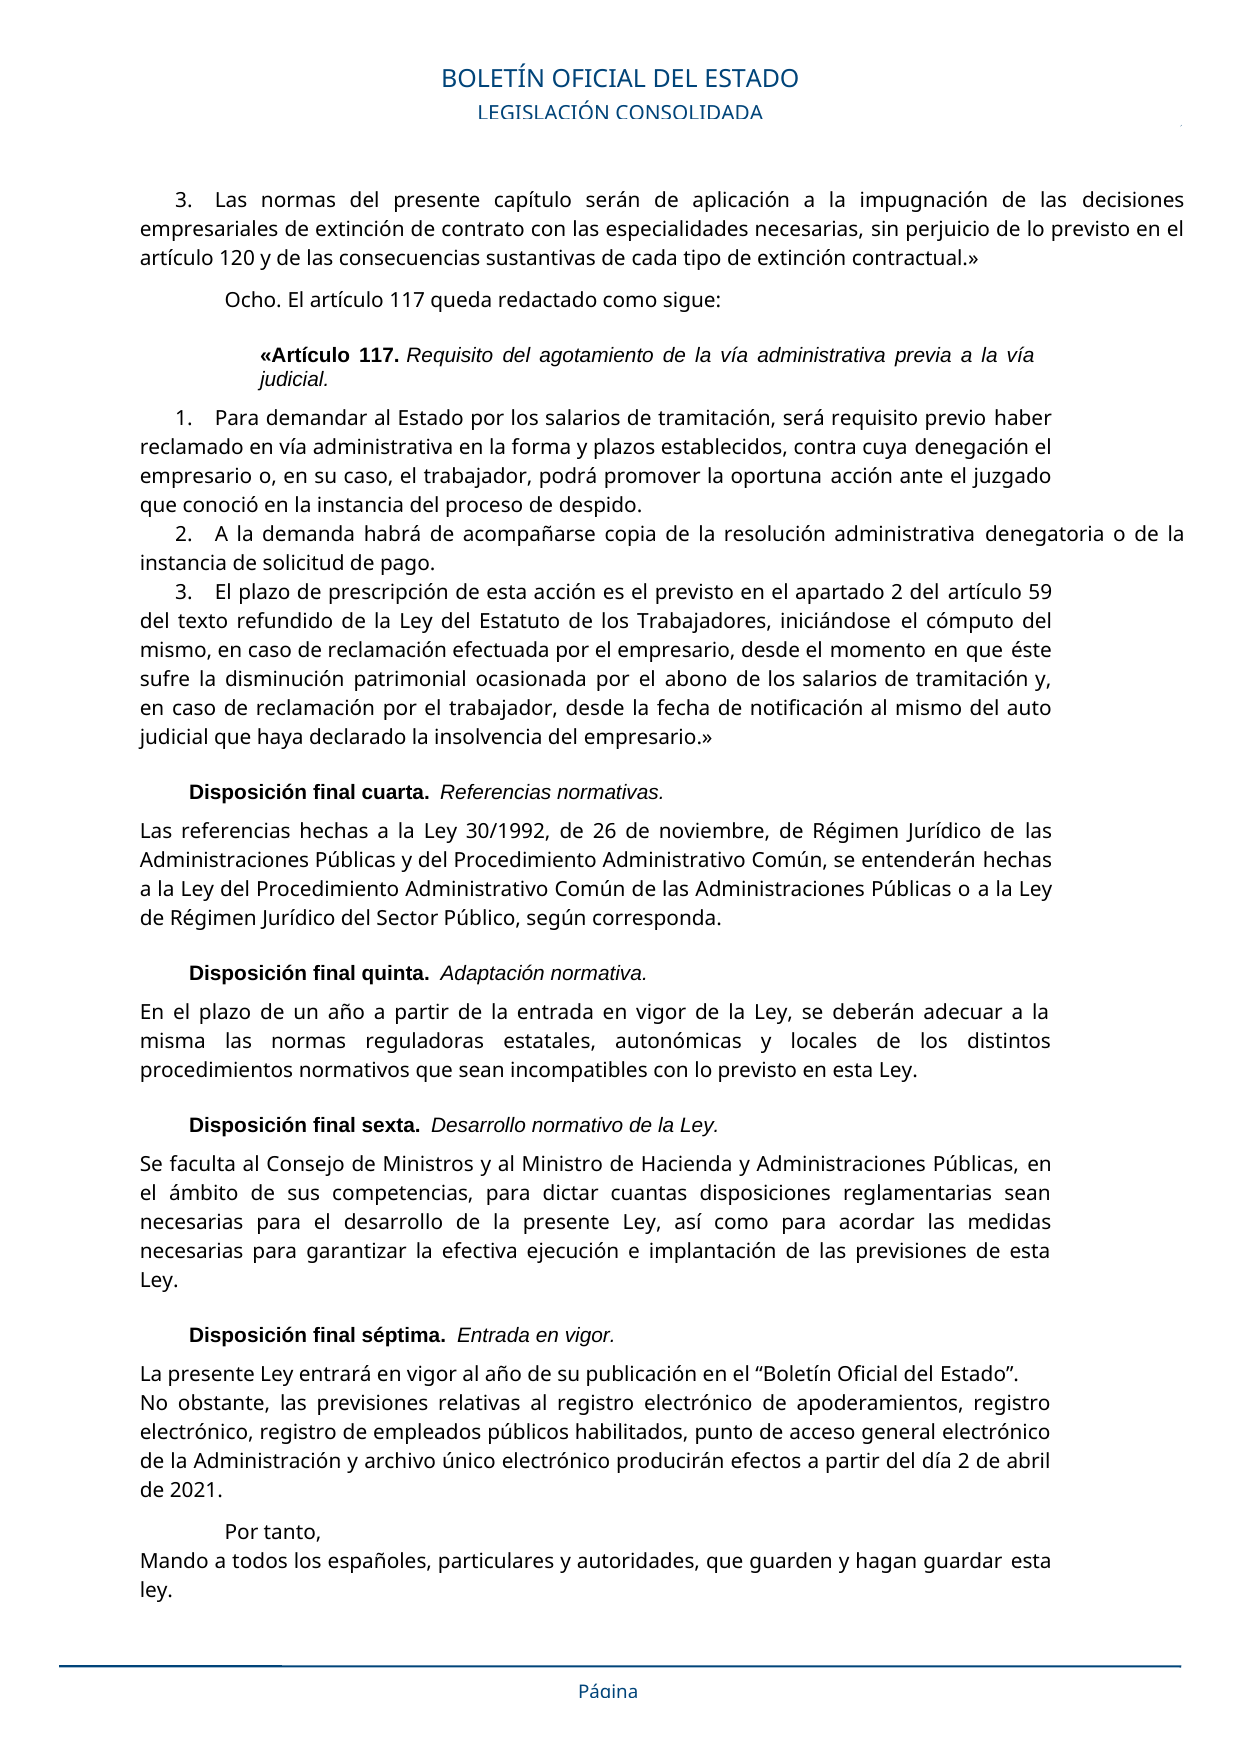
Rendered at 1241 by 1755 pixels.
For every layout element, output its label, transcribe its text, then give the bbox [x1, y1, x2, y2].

text Se faculta al Consejo de Ministros y al Ministro de Hacienda y Administraciones Públicas, en el ámbito de sus competencias, para dictar cuantas disposiciones reglamentarias sean necesarias para el desarrollo de la presente Ley, así como para acordar las medidas necesarias para garantizar la efectiva ejecución e implantación de las previsiones de esta Ley. [139, 1149, 1052, 1293]
text Por tanto, [224, 1517, 1184, 1546]
list Las normas del presente capítulo serán de aplicación a la impugnación de las decisiones empresariales de extinción de contrato con las especialidades necesarias, sin perjuicio de lo previsto en el artículo 120 y de las consecuencias sustantivas de cada tipo de extinción contractual.» [139, 185, 1184, 271]
text «Artículo 117. Requisito del agotamiento de la vía administrativa previa a la vía judicial. [260, 342, 1052, 391]
text Disposición final sexta. Desarrollo normativo de la Ley. [189, 1112, 1184, 1136]
text No obstante, las previsiones relativas al registro electrónico de apoderamientos, registro electrónico, registro de empleados públicos habilitados, punto de acceso general electrónico de la Administración y archivo único electrónico producirán efectos a partir del día 2 de abril de 2021. [139, 1388, 1052, 1504]
text Disposición final quinta. Adaptación normativa. [189, 961, 1184, 984]
list El plazo de prescripción de esta acción es el previsto en el apartado 2 del artículo 59 del texto refundido de la Ley del Estatuto de los Trabajadores, iniciándose el cómputo del mismo, en caso de reclamación efectuada por el empresario, desde el momento en que éste sufre la disminución patrimonial ocasionada por el abono de los salarios de tramitación y, en caso de reclamación por el trabajador, desde la fecha de notificación al mismo del auto judicial que haya declarado la insolvencia del empresario.» [139, 577, 1052, 751]
text Mando a todos los españoles, particulares y autoridades, que guarden y hagan guardar esta ley. [139, 1547, 1052, 1604]
text En el plazo de un año a partir de la entrada en vigor de la Ley, se deberán adecuar a la misma las normas reguladoras estatales, autonómicas y locales de los distintos procedimientos normativos que sean incompatibles con lo previsto en esta Ley. [139, 997, 1052, 1084]
list Para demandar al Estado por los salarios de tramitación, será requisito previo haber reclamado en vía administrativa en la forma y plazos establecidos, contra cuya denegación el empresario o, en su caso, el trabajador, podrá promover la oportuna acción ante el juzgado que conoció en la instancia del proceso de despido. [139, 403, 1052, 518]
text Las referencias hechas a la Ley 30/1992, de 26 de noviembre, de Régimen Jurídico de las Administraciones Públicas y del Procedimiento Administrativo Común, se entenderán hechas a la Ley del Procedimiento Administrativo Común de las Administraciones Públicas o a la Ley de Régimen Jurídico del Sector Público, según corresponda. [139, 817, 1052, 932]
text Disposición final séptima. Entrada en vigor. [189, 1323, 1184, 1347]
text Disposición final cuarta. Referencias normativas. [189, 780, 1184, 804]
list A la demanda habrá de acompañarse copia de la resolución administrativa denegatoria o de la instancia de solicitud de pago. [139, 519, 1184, 577]
text La presente Ley entrará en vigor al año de su publicación en el “Boletín Oficial del Estado”. [139, 1359, 1052, 1388]
text Ocho. El artículo 117 queda redactado como sigue: [224, 285, 1184, 313]
